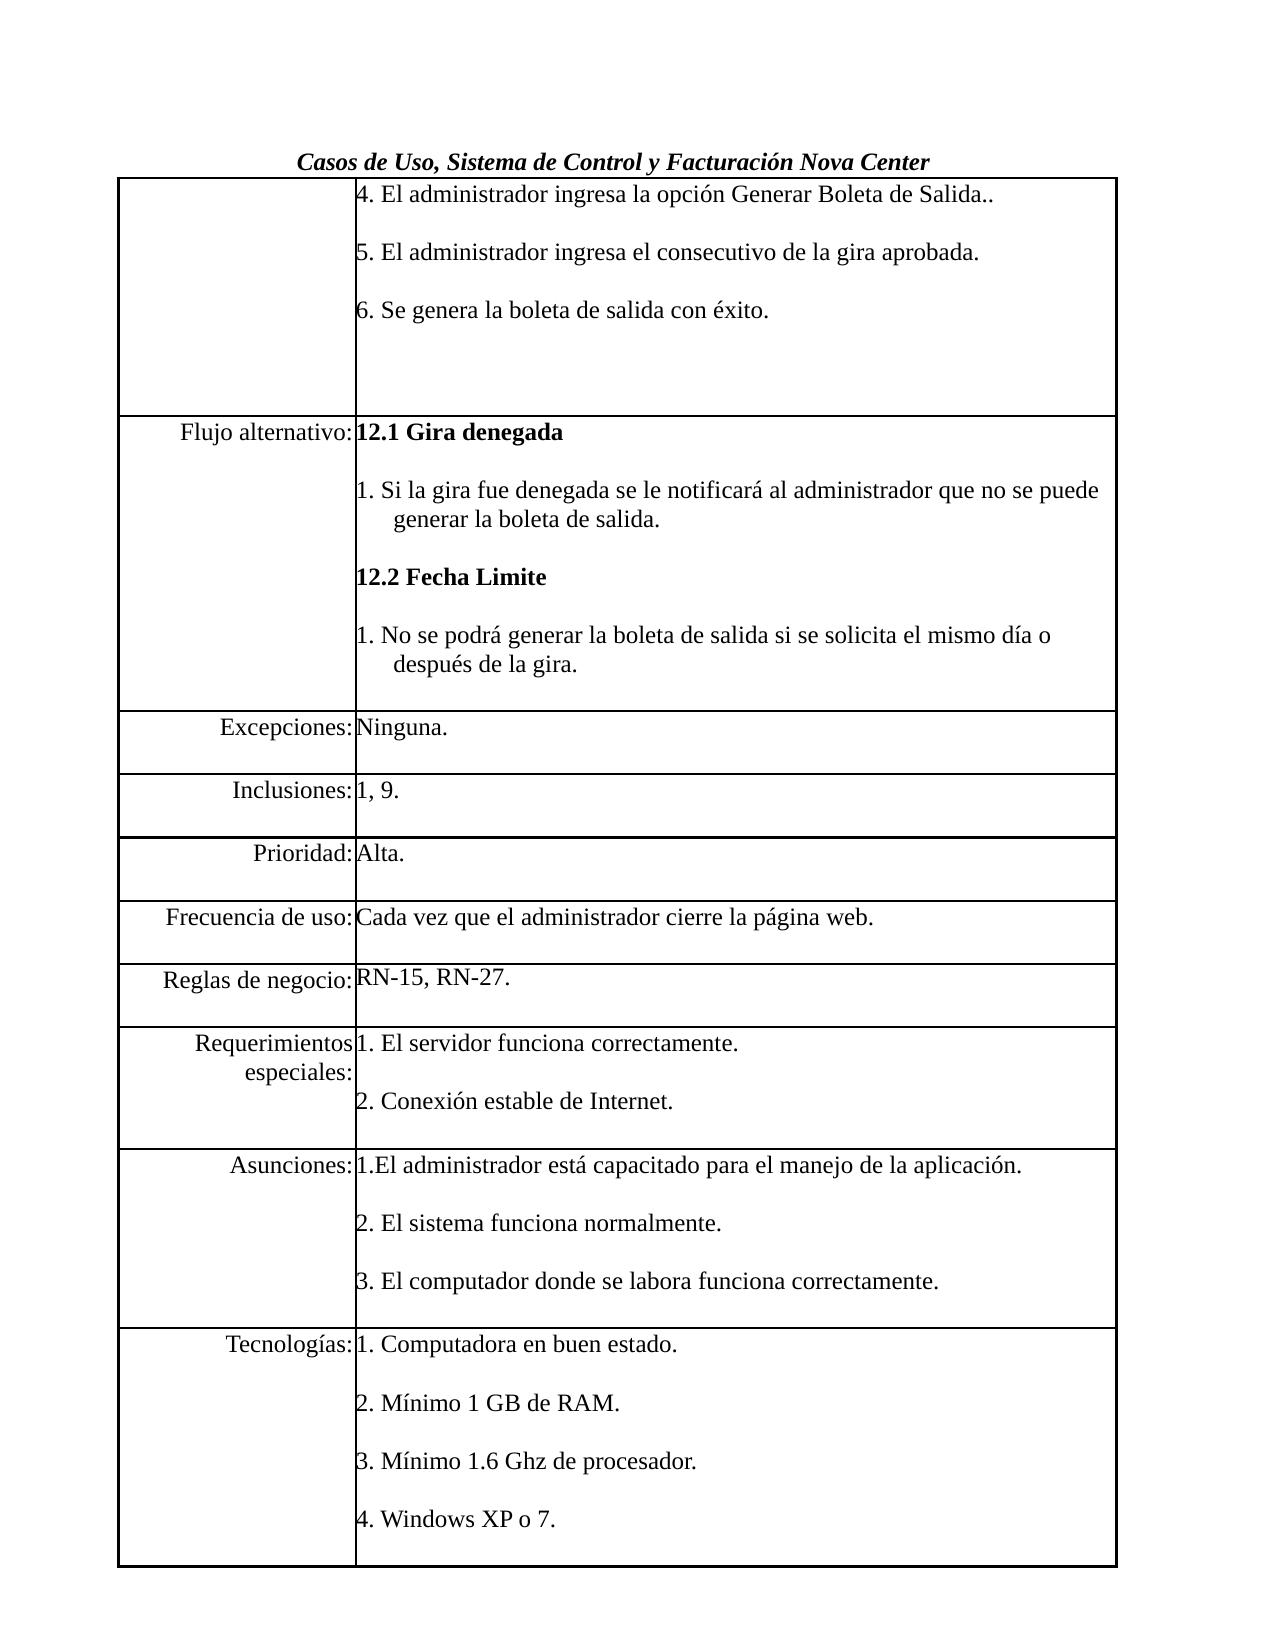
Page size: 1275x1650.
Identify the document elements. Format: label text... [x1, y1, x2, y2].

table_cell Reglas de negocio: [120, 965, 355, 1026]
table_cell Tecnologías: [120, 1329, 355, 1565]
table_cell Flujo alternativo: [120, 417, 355, 710]
table_cell Ninguna. [357, 712, 1115, 773]
table_cell 1, 9. [357, 775, 1115, 836]
table_cell RN-15, RN-27. [357, 965, 1115, 1026]
table_cell Excepciones: [120, 712, 355, 773]
table_cell 1. El servidor funciona correctamente. 2. Conexión estable de Internet. [357, 1028, 1115, 1148]
table_cell Alta. [357, 839, 1115, 900]
table_cell Inclusiones: [120, 775, 355, 836]
table_cell Frecuencia de uso: [120, 902, 355, 963]
table_cell 1.El administrador está capacitado para el manejo de la aplicación. 2. El sistema funciona normalmente. 3. El computador donde se labora funciona correctamente. [357, 1150, 1115, 1327]
table_cell Cada vez que el administrador cierre la página web. [357, 902, 1115, 963]
table_cell 4. El administrador ingresa la opción Generar Boleta de Salida.. 5. El administrador ingresa el consecutivo de la gira aprobada. 6. Se genera la boleta de salida con éxito. [357, 179, 1115, 414]
table_cell Requerimientos especiales: [120, 1028, 355, 1148]
table_cell [120, 179, 355, 414]
table_cell Prioridad: [120, 839, 355, 900]
table_cell Asunciones: [120, 1150, 355, 1327]
table_cell 1. Computadora en buen estado. 2. Mínimo 1 GB de RAM. 3. Mínimo 1.6 Ghz de procesador. 4. Windows XP o 7. [357, 1329, 1115, 1565]
table_cell 12.1 Gira denegada 1. Si la gira fue denegada se le notificará al administrador que no se puede generar la boleta de salida. 12.2 Fecha Limite 1. No se podrá generar la boleta de salida si se solicita el mismo día o después de la gira. [357, 417, 1115, 710]
